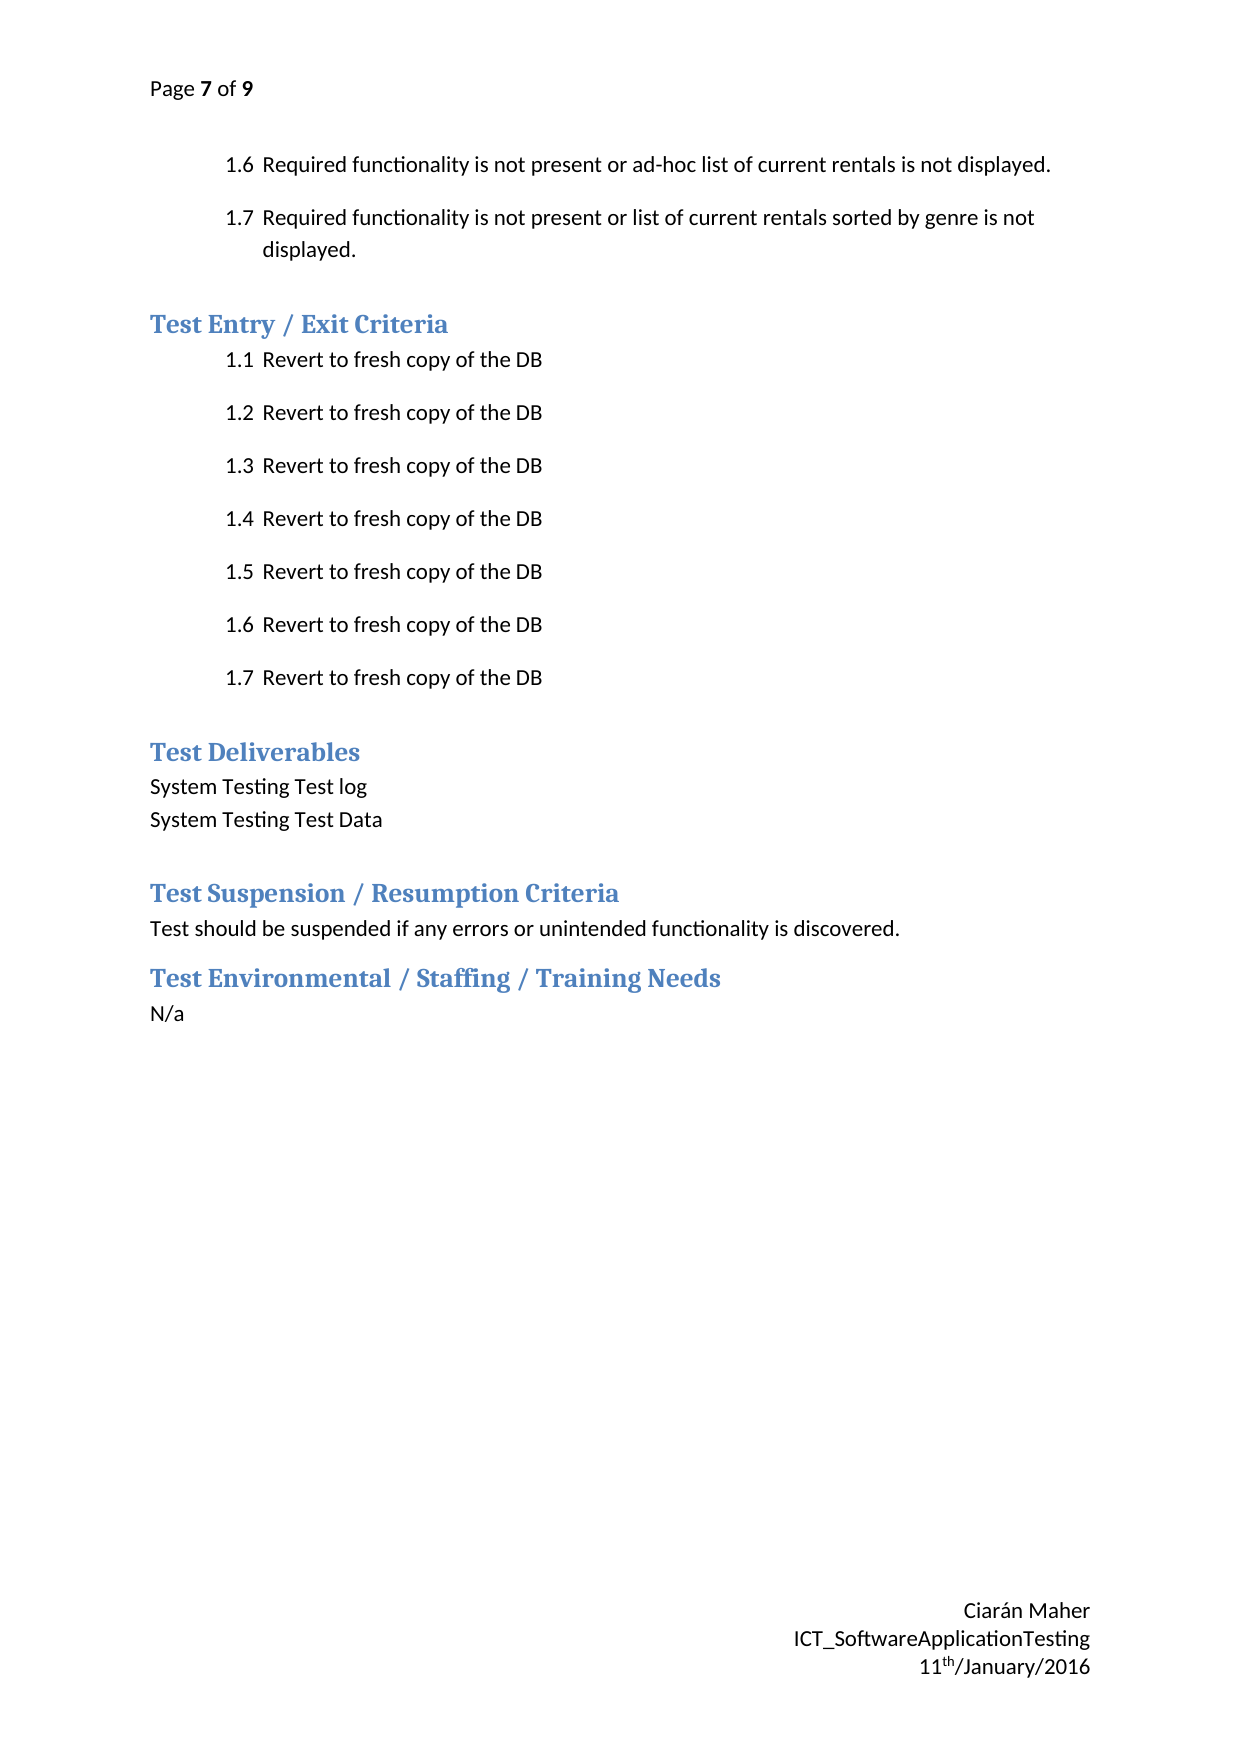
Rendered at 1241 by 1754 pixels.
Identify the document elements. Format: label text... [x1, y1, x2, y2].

list Required functionality is not present or ad-hoc list of current rentals is not displayed. [225, 150, 1090, 178]
text System Testing Test log System Testing Test Data [150, 772, 1090, 833]
list Required functionality is not present or list of current rentals sorted by genre is not displayed. [225, 203, 1090, 263]
subtitle Test Entry / Exit Criteria [150, 309, 1090, 340]
subtitle Test Environmental / Staffing / Training Needs [150, 963, 1090, 994]
text Test should be suspended if any errors or unintended functionality is discovered. [150, 914, 1090, 942]
list Revert to fresh copy of the DB [225, 557, 1090, 585]
list Revert to fresh copy of the DB [225, 398, 1090, 426]
list Revert to fresh copy of the DB [225, 345, 1090, 373]
list Revert to fresh copy of the DB [225, 663, 1090, 691]
text N/a [150, 999, 1090, 1027]
subtitle Test Deliverables [150, 737, 1090, 768]
list Revert to fresh copy of the DB [225, 504, 1090, 532]
list Revert to fresh copy of the DB [225, 451, 1090, 479]
list Revert to fresh copy of the DB [225, 610, 1090, 638]
subtitle Test Suspension / Resumption Criteria [150, 878, 1090, 910]
